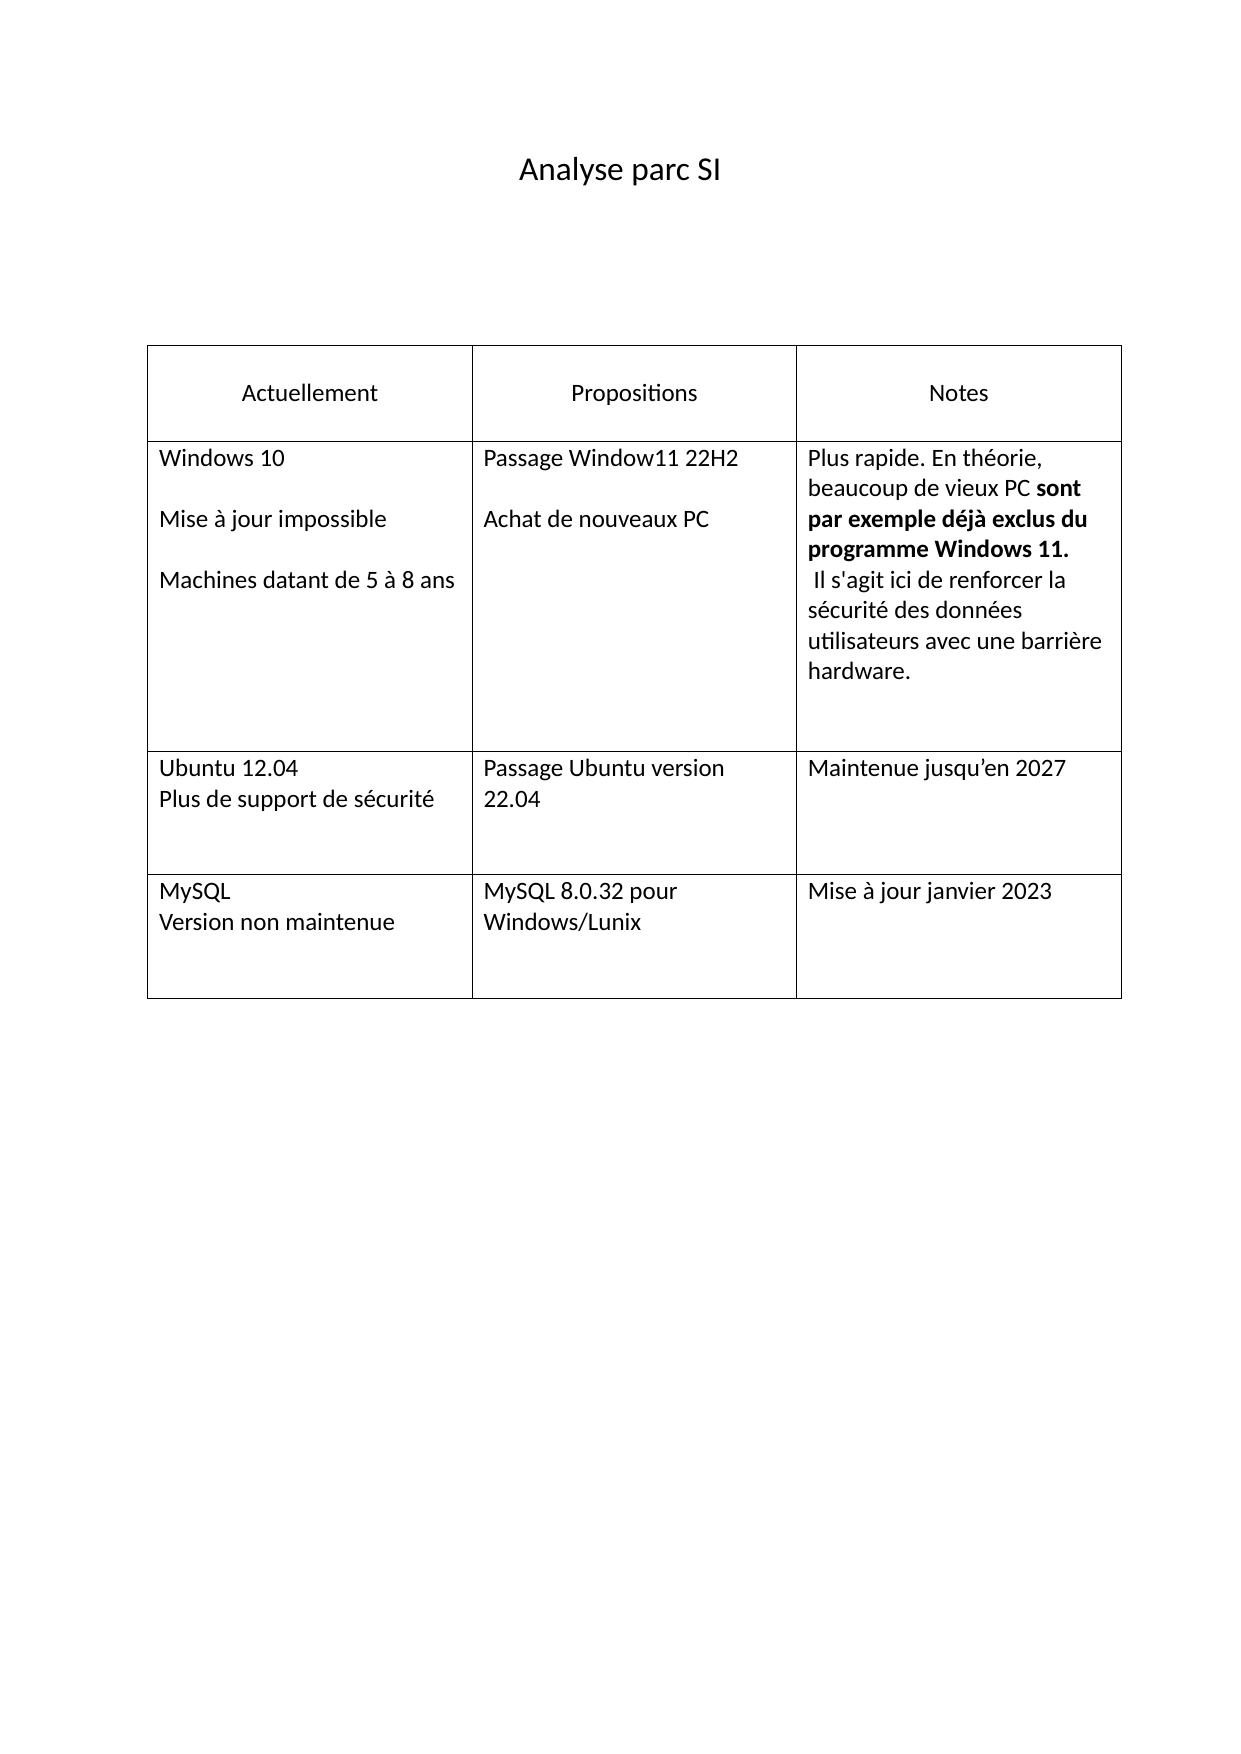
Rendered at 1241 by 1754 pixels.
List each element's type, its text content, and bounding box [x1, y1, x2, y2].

table_cell Mise à jour janvier 2023 [797, 875, 1121, 997]
table_header Notes [797, 346, 1121, 441]
table_cell Plus rapide. En théorie, beaucoup de vieux PC sont par exemple déjà exclus du programme Windows 11. Il s'agit ici de renforcer la sécurité des données utilisateurs avec une barrière hardware. [797, 442, 1121, 751]
table_cell Passage Ubuntu version 22.04 [473, 752, 796, 874]
table_cell MySQL 8.0.32 pour Windows/Lunix [473, 875, 796, 997]
table_header Propositions [473, 346, 796, 441]
table_header Actuellement [148, 346, 472, 441]
table_cell Passage Window11 22H2 Achat de nouveaux PC [473, 442, 796, 751]
table_cell Windows 10 Mise à jour impossible Machines datant de 5 à 8 ans [148, 442, 472, 751]
table_cell MySQL Version non maintenue [148, 875, 472, 997]
table_cell Maintenue jusqu’en 2027 [797, 752, 1121, 874]
table_cell Ubuntu 12.04 Plus de support de sécurité [148, 752, 472, 874]
text Analyse parc SI [148, 148, 1093, 188]
